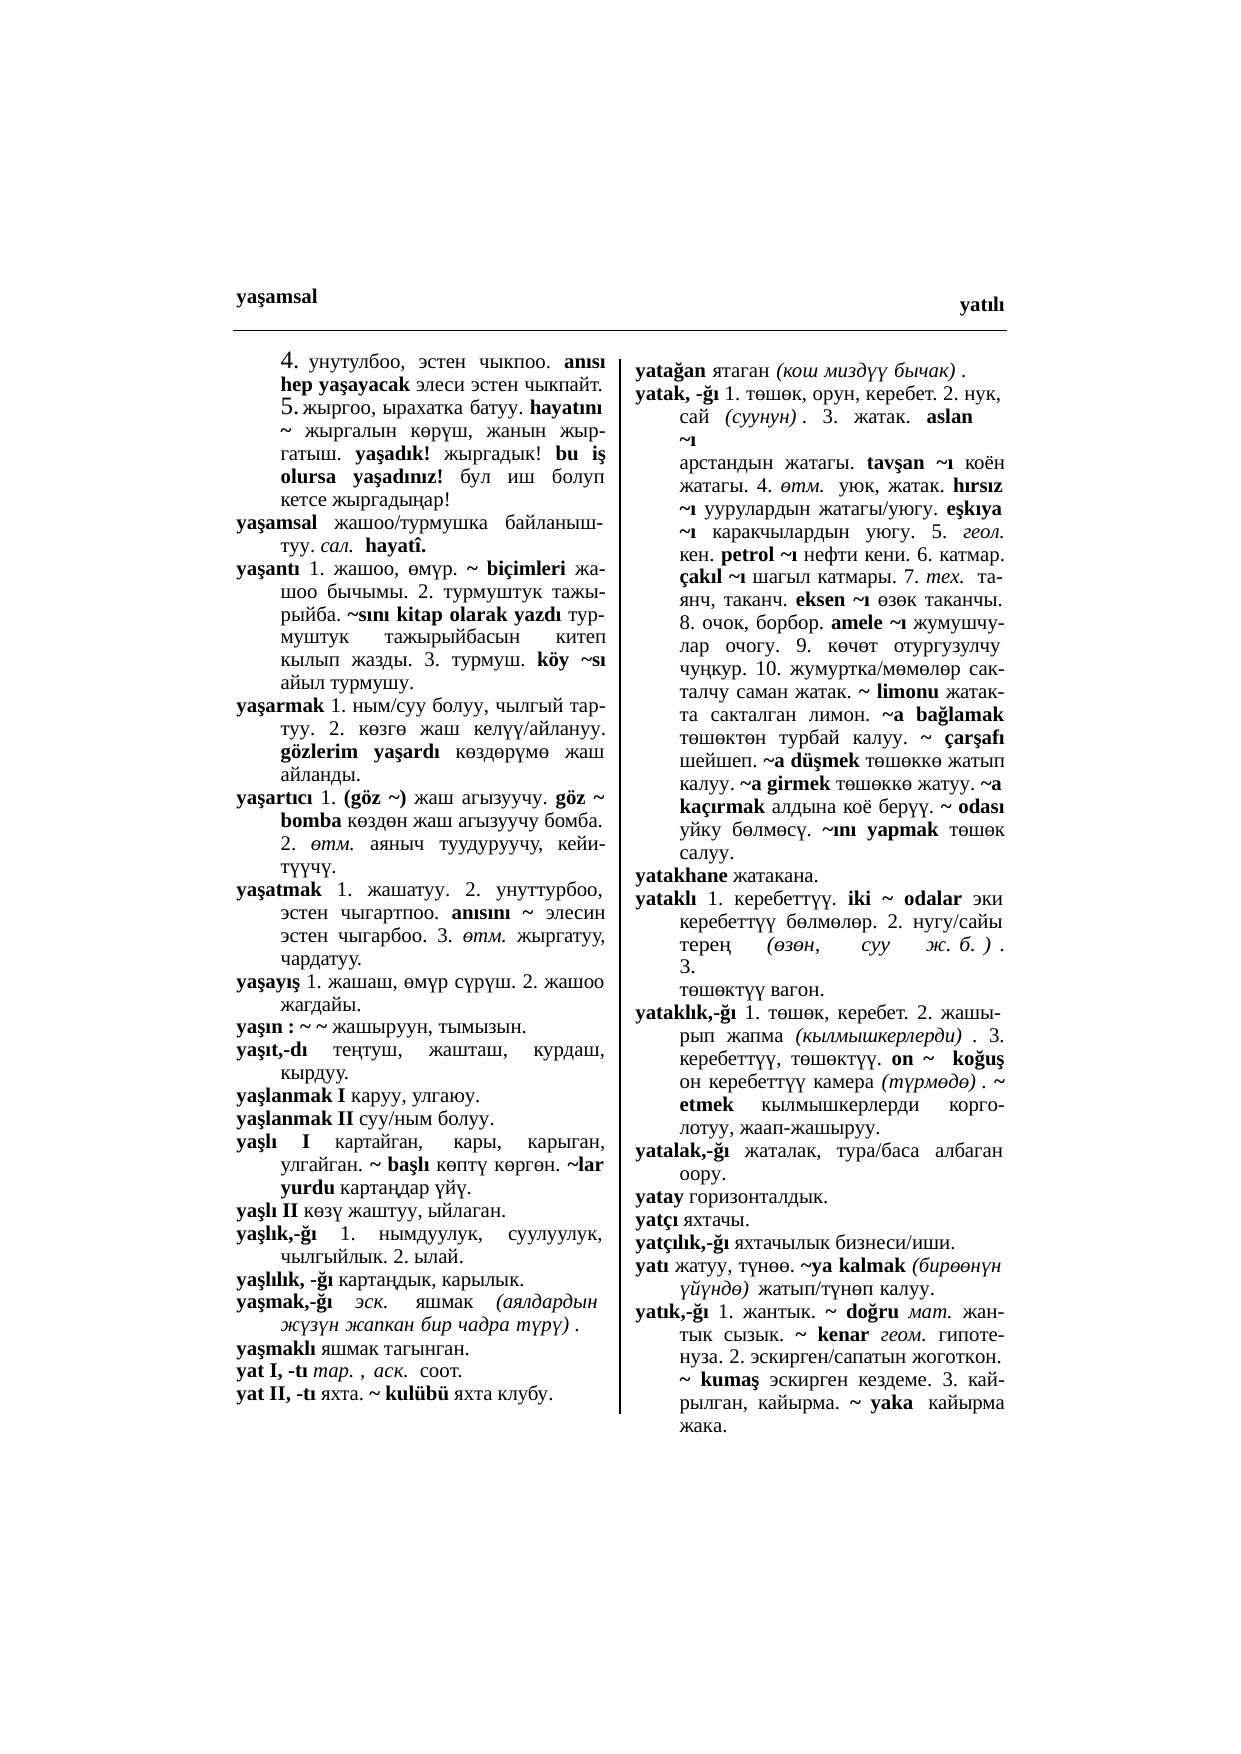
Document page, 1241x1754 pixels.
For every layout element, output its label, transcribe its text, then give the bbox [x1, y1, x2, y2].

text yaşayış 1. жашаш, өмүр сүрүш. 2. жашоо жагдайы. [236, 970, 606, 1016]
text yatak, -ğı 1. төшөк, орун, керебет. 2. нук, сай (суунун) . 3. жатак. aslan ~ı [635, 382, 1004, 451]
text yaşmaklı яшмак тагынган. [236, 1337, 606, 1359]
text yaşatmak 1. жашатуу. 2. унуттурбоо, [236, 878, 606, 901]
text yaşın : ~ ~ жашыруун, тымызын. [236, 1016, 606, 1038]
text yaşmak,-ğı эск. яшмак (аялдардын [236, 1291, 606, 1313]
text муштук тажырыйбасын китеп кылып жазды. 3. турмуш. köy ~sı айыл турмушу. [280, 626, 606, 694]
text yatağan ятаган (кош миздүү бычак) . [635, 358, 1036, 382]
text yatı жатуу, түнөө. ~ya kalmak (бирөөнүн үйүндө) жатып/түнөп калуу. [635, 1254, 1004, 1299]
text yaşlılık, -ğı картаңдык, карылык. [236, 1268, 606, 1291]
text терең (өзөн, суу ж. б. ) . 3. [679, 933, 1004, 978]
text ~ kumaş эскирген кездеме. 3. кай- рылган, кайырма. ~ yaka кайырма жака. [679, 1368, 1005, 1437]
text yatılı [899, 292, 1065, 316]
text кетсе жыргадыңар! [280, 488, 452, 511]
text yataklı 1. керебеттүү. iki ~ odalar эки керебеттүү бөлмөлөр. 2. нугу/сайы [635, 887, 1004, 933]
text рып жапма (кылмышкерлерди) . 3. керебеттүү, төшөктүү. on ~ koğuş он керебеттүү камера (түрмөдө) . ~ [679, 1024, 1005, 1093]
text yaşantı 1. жашоо, өмүр. ~ biçimleri жа- шоо бычымы. 2. турмуштук тажы- рыйба. ~sını kitap olarak yazdı тур- [236, 557, 606, 626]
text yaşamsal [236, 284, 318, 308]
text 8. очок, борбор. amele ~ı жумушчу- лар очогу. 9. көчөт отургузулчу [679, 611, 1004, 657]
text yat I, -tı тар. , аск. соот. [236, 1359, 606, 1382]
text yatalak,-ğı жаталак, тура/баса албаган [635, 1139, 1061, 1162]
text айланды. [280, 763, 362, 786]
text 2. өтм. аяныч туудуруучу, кейи- түүчү. [280, 832, 606, 878]
text жүзүн жапкан бир чадра түрү) . [280, 1313, 581, 1337]
text yatık,-ğı 1. жантык. ~ doğru мат. жан- тык сызык. ~ kenar геом. гипоте- нуза. 2. эскирген/сапатын жоготкон. [635, 1300, 1005, 1368]
text yaşarmak 1. ным/суу болуу, чылгый тар- туу. 2. көзгө жаш келүү/айлануу. gözlerim yaşardı көздөрүмө жаш [236, 694, 606, 763]
text yaşartıcı 1. (göz ~) жаш агызуучу. göz ~ bomba көздөн жаш агызуучу бомба. [236, 786, 606, 832]
text kaçırmak алдына коё берүү. ~ odası уйку бөлмөсү. ~ını yapmak төшөк салуу. [679, 795, 1005, 864]
text yaşlı I картайган, кары, карыган, улгайган. ~ başlı көптү көргөн. ~lar [236, 1130, 606, 1176]
text чылгыйлык. 2. ылай. [280, 1245, 465, 1268]
text чуңкур. 10. жумуртка/мөмөлөр сак- талчу саман жатак. ~ limonu жатак- та сакталган лимон. ~a bağlamak [679, 657, 1005, 726]
text төшөктөн турбай калуу. ~ çarşafı шейшеп. ~a düşmek төшөккө жатып калуу. ~a girmek төшөккө жатуу. ~a [679, 726, 1005, 795]
text янч, таканч. eksen ~ı өзөк таканчы. [679, 588, 1005, 611]
text yaşıt,-dı теңтуш, жашташ, курдаш, кырдуу. [236, 1038, 606, 1084]
text yatçı яхтачы. [635, 1208, 1045, 1231]
text yaşlanmak II суу/ным болуу. [236, 1107, 606, 1130]
text etmek кылмышкерлерди корго- лотуу, жаап-жашыруу. [679, 1093, 1004, 1139]
text ~ı каракчылардын уюгу. 5. геол. кен. petrol ~ı нефти кени. 6. катмар. çakıl ~ı шагыл катмары. 7. тех. та- [679, 520, 1005, 588]
text yatay горизонталдык. [635, 1185, 1045, 1208]
text арстандын жатагы. tavşan ~ı коён жатагы. 4. өтм. уюк, жатак. hırsız [679, 451, 1005, 497]
text yaşlanmak I каруу, улгаюу. [236, 1084, 606, 1107]
text ~ жыргалын көрүш, жанын жыр- гатыш. yaşadık! жыргадык! bu iş olursa yaşadınız! бул иш болуп [280, 419, 606, 488]
text yaşlık,-ğı 1. нымдуулук, суулуулук, [236, 1222, 606, 1245]
text эстен чыгартпоо. anısını ~ элесин эстен чыгарбоо. 3. өтм. жыргатуу, чардатуу. [280, 901, 606, 969]
list жыргоо, ырахатка батуу. hayatını [280, 396, 606, 419]
list унутулбоо, эстен чыкпоо. anısı hep yaşayacak элеси эстен чыкпайт. [280, 350, 606, 396]
text yataklık,-ğı 1. төшөк, керебет. 2. жашы- [635, 1001, 1004, 1024]
text оору. [679, 1162, 727, 1185]
text төшөктүү вагон. [679, 978, 826, 1001]
text yat II, -tı яхта. ~ kulübü яхта клубу. [236, 1382, 606, 1405]
text yatakhane жатакана. [635, 864, 1065, 887]
text yaşlı II көзү жаштуу, ыйлаган. [236, 1199, 606, 1222]
text yaşamsal жашоо/турмушка байланыш- туу. сал. hayatî. [236, 511, 606, 557]
text yurdu картаңдар үйү. [280, 1176, 472, 1199]
text ~ı уурулардын жатагы/уюгу. eşkıya [679, 497, 1004, 520]
text yatçılık,-ğı яхтачылык бизнеси/иши. [635, 1231, 1065, 1254]
